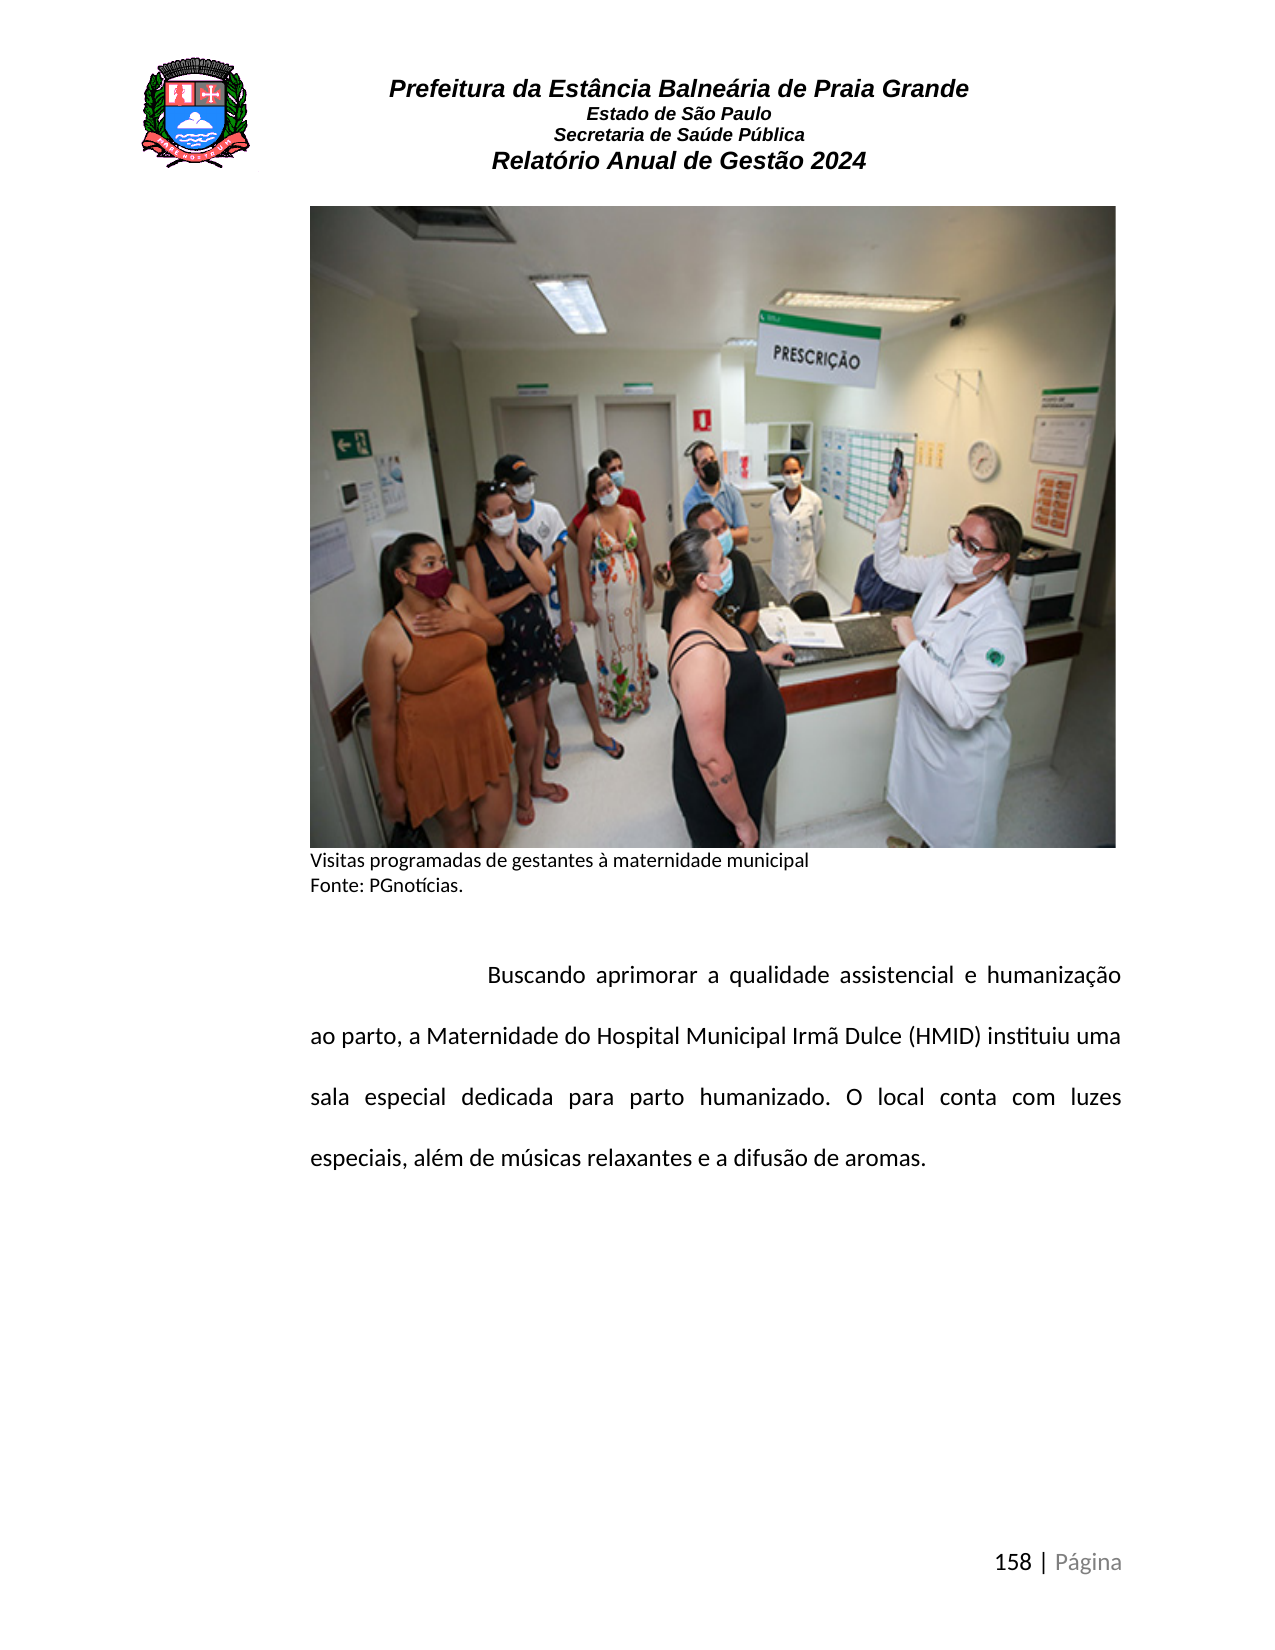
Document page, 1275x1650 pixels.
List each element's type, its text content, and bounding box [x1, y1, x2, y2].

picture [310, 206, 1116, 848]
text Visitas programadas de gestantes à maternidade municipal [310, 847, 1122, 873]
text Buscando aprimorar a qualidade assistencial e humanização ao parto, a Maternidade do Hospital Municipal Irmã Dulce (HMID) instituiu uma sala especial dedicada para parto humanizado. O local conta com luzes especiais, além de músicas relaxantes e a difusão de aromas. [310, 959, 1122, 1173]
text Fonte: PGnotícias. [310, 873, 1122, 898]
picture [132, 55, 259, 172]
